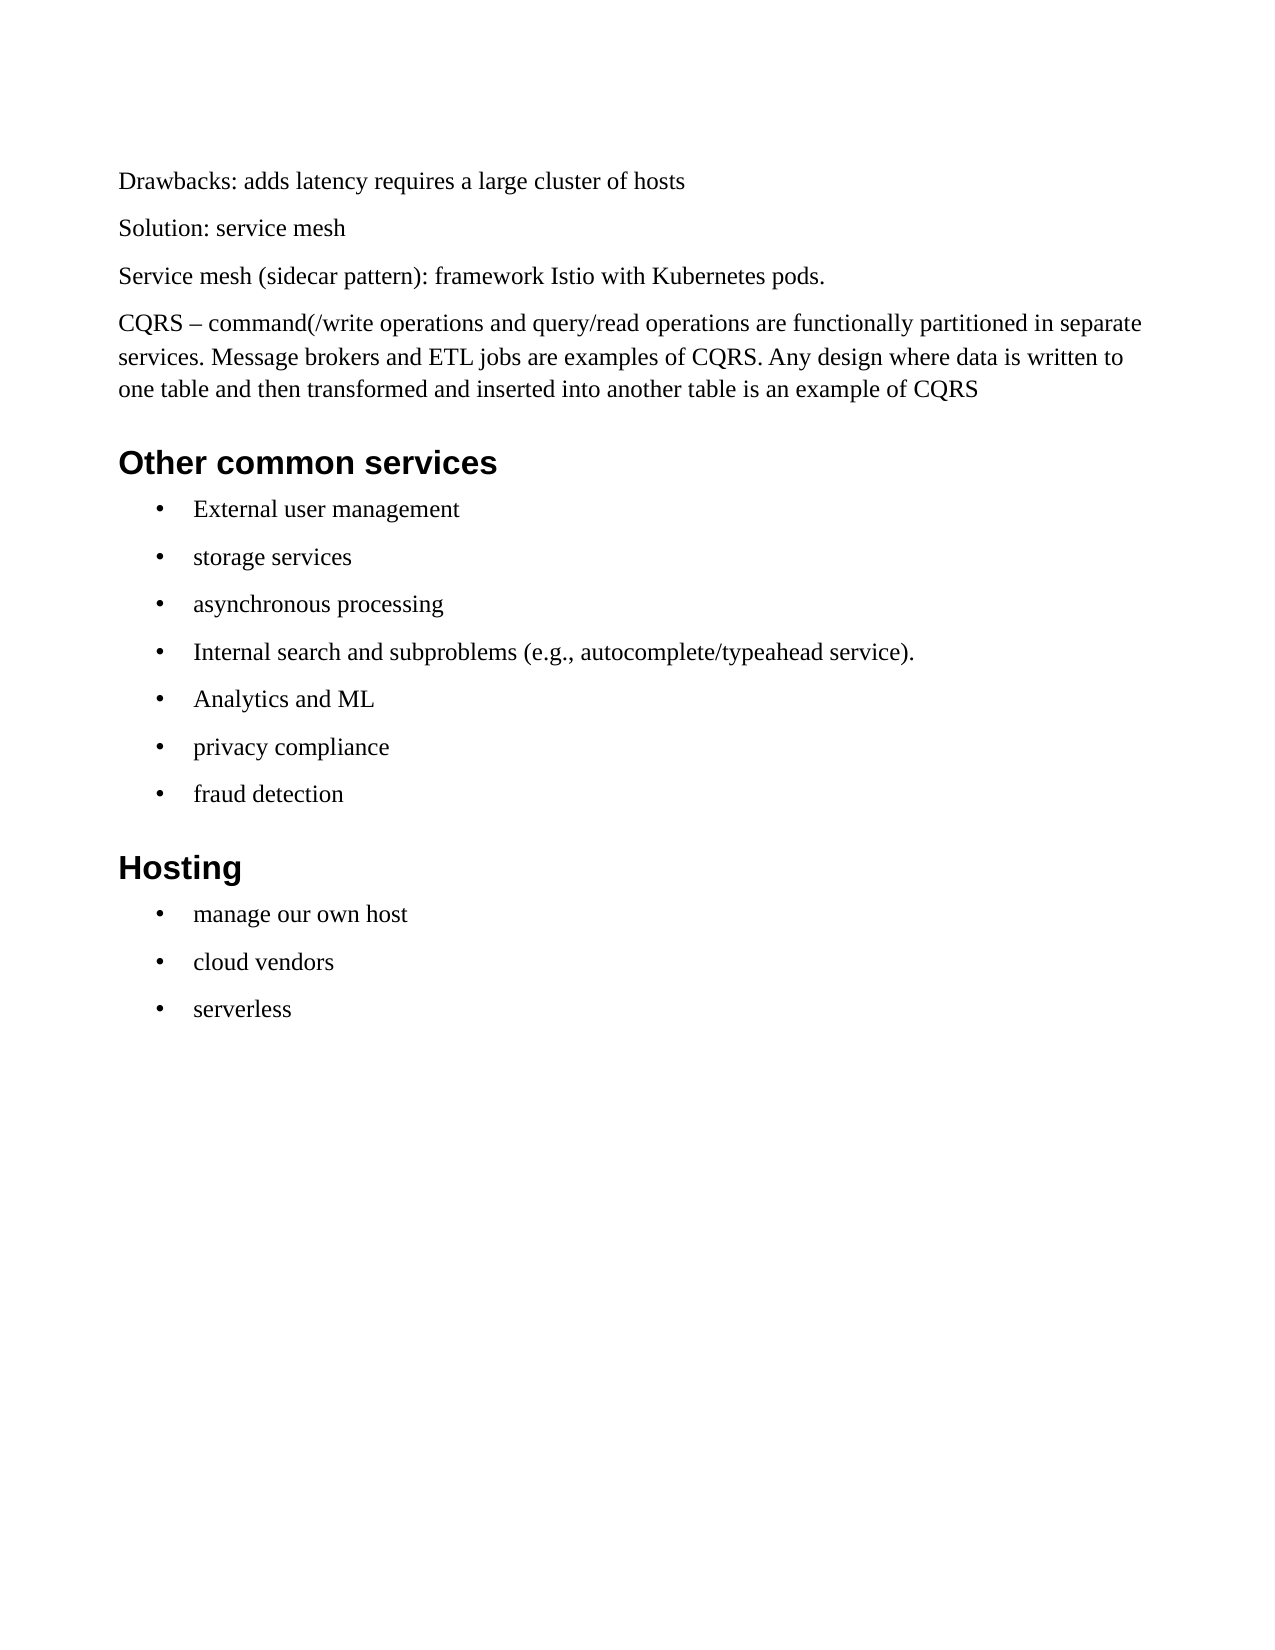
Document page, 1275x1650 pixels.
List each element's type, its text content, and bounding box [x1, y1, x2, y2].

list manage our own host [156, 899, 1157, 928]
list cloud vendors [156, 947, 1157, 975]
list storage services [156, 542, 1157, 570]
text Service mesh (sidecar pattern): framework Istio with Kubernetes pods. [118, 261, 1157, 290]
list serverless [156, 994, 1157, 1023]
list privacy compliance [156, 732, 1157, 761]
text Drawbacks: adds latency requires a large cluster of hosts [118, 166, 1157, 194]
list Analytics and ML [156, 684, 1157, 713]
text CQRS – command(/write operations and query/read operations are functionally partitioned in separate services. Message brokers and ETL jobs are examples of CQRS. Any design where data is written to one table and then transformed and inserted into another table is an example of CQRS [118, 308, 1157, 403]
list fraud detection [156, 779, 1157, 808]
list Internal search and subproblems (e.g., autocomplete/typeahead service). [156, 637, 1157, 666]
subtitle Other common services [118, 443, 1157, 481]
text Solution: service mesh [118, 213, 1157, 242]
list asynchronous processing [156, 589, 1157, 618]
subtitle Hosting [118, 848, 1157, 886]
list External user management [156, 494, 1157, 523]
